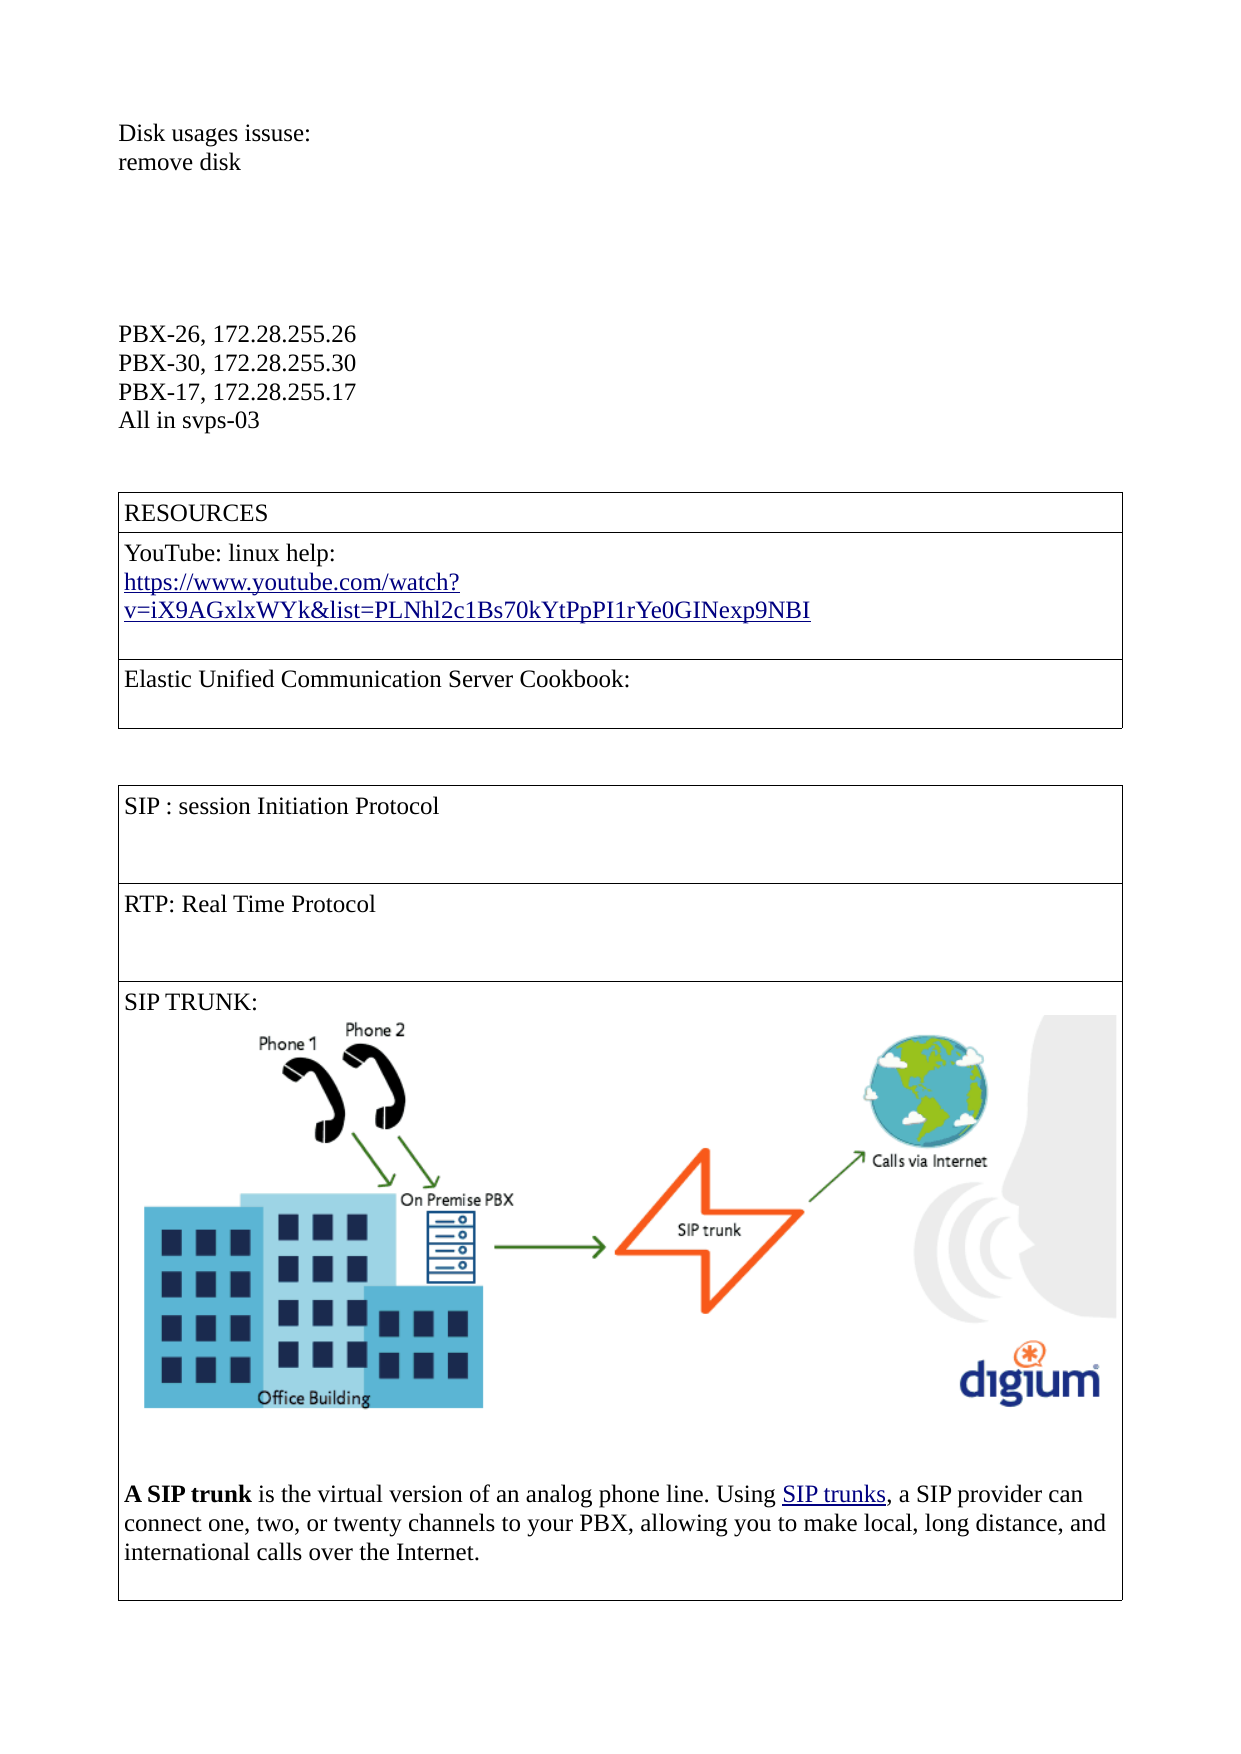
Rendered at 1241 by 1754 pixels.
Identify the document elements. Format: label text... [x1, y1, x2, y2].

table_header RESOURCES [119, 493, 1122, 532]
picture [123, 1015, 1117, 1422]
text PBX-30, 172.28.255.30 [118, 348, 1122, 377]
text All in svps-03 [118, 406, 1122, 434]
text Disk usages issuse: [118, 118, 1122, 147]
text PBX-26, 172.28.255.26 [118, 319, 1122, 348]
table_header SIP : session Initiation Protocol [119, 786, 1122, 883]
table_cell SIP TRUNK: A SIP trunk is the virtual version of an analog phone line. Using SIP trunks, a SIP provider can connect one, two, or twenty channels to your PBX, allowing you to make local, long distance, and international calls over the Internet. [119, 982, 1122, 1600]
table_cell YouTube: linux help: https://www.youtube.com/watch?v=iX9AGxlxWYk&list=PLNhl2c1Bs70kYtPpPI1rYe0GINexp9NBI [119, 533, 1122, 659]
text PBX-17, 172.28.255.17 [118, 377, 1122, 406]
table_cell Elastic Unified Communication Server Cookbook: [119, 660, 1122, 728]
text remove disk [118, 147, 1122, 176]
table_cell RTP: Real Time Protocol [119, 884, 1122, 981]
